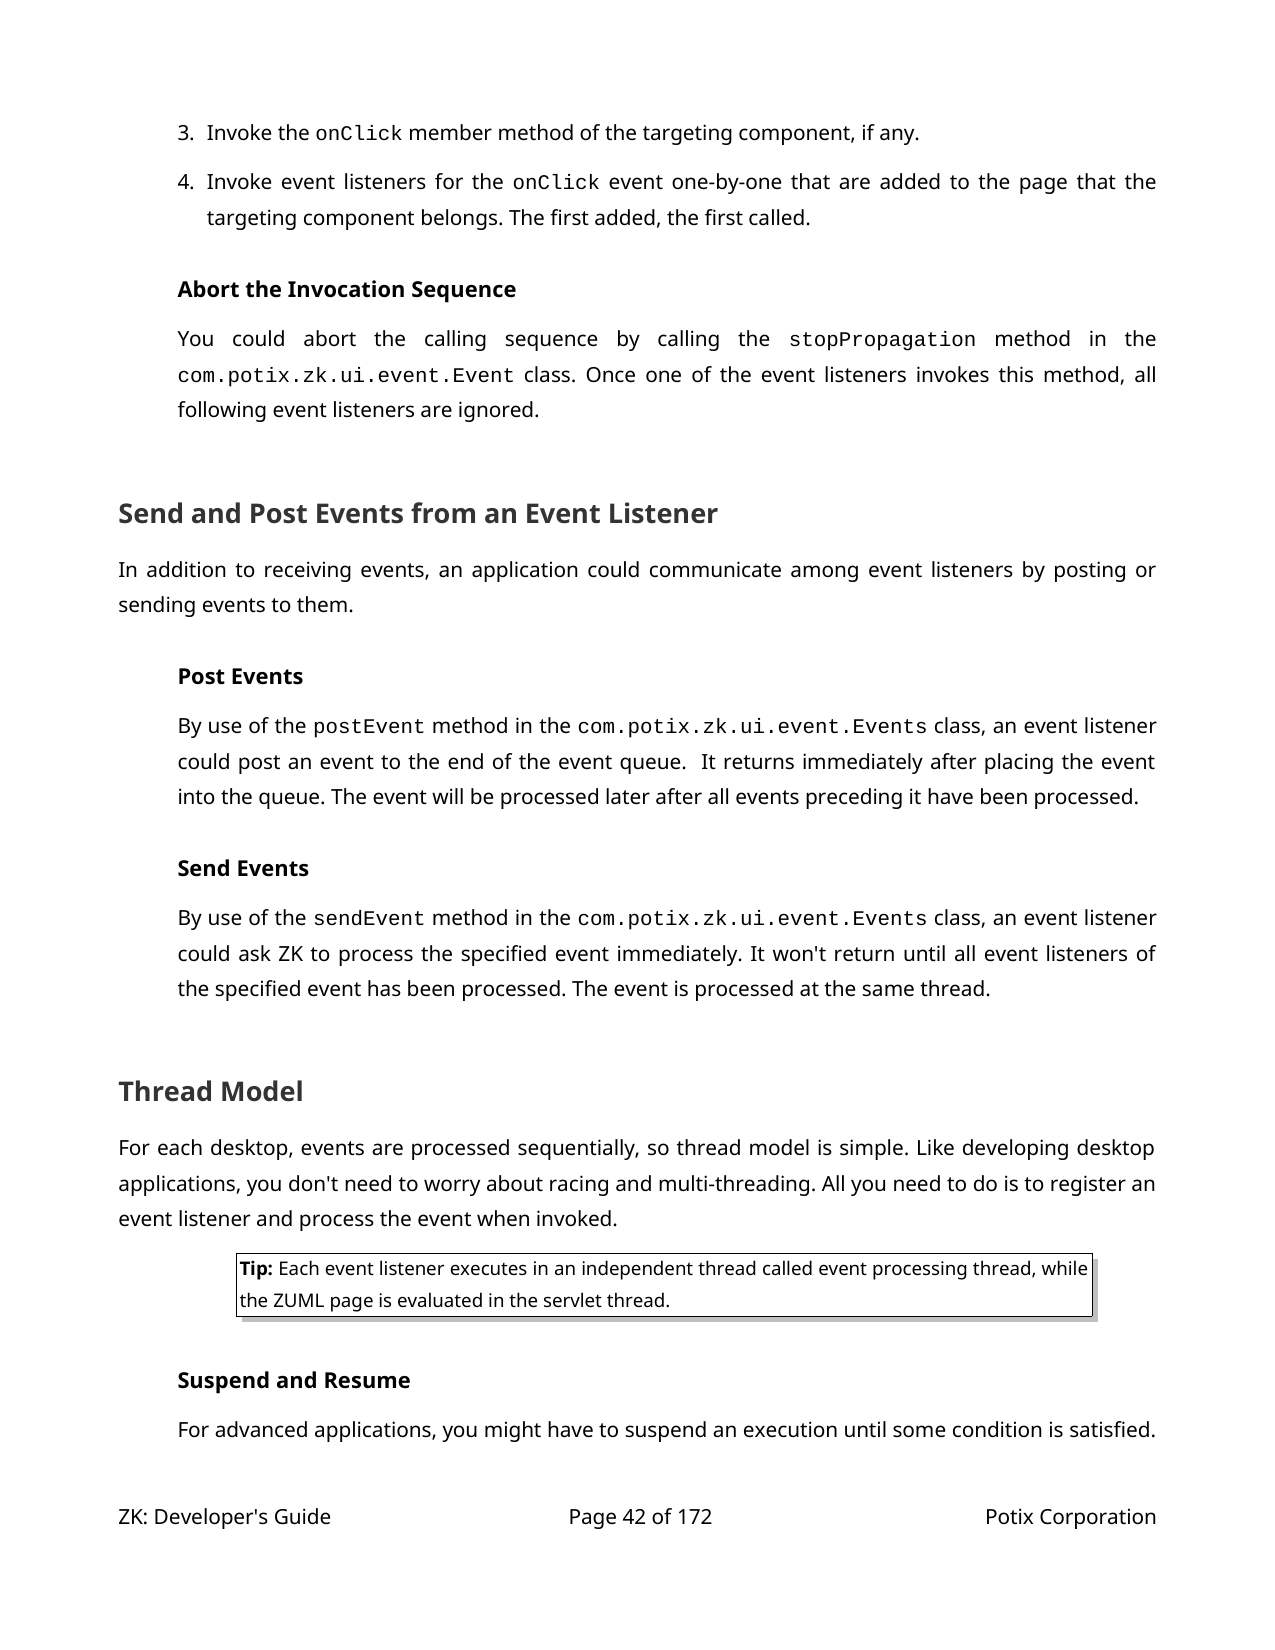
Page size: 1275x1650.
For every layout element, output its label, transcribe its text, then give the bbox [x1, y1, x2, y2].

text For each desktop, events are processed sequentially, so thread model is simple. Like developing desktop applications, you don't need to worry about racing and multi-threading. All you need to do is to register an event listener and process the event when invoked. [118, 1133, 1157, 1232]
text In addition to receiving events, an application could communicate among event listeners by posting or sending events to them. [118, 555, 1157, 618]
text By use of the postEvent method in the com.potix.zk.ui.event.Events class, an event listener could post an event to the end of the event queue. It returns immediately after placing the event into the queue. The event will be processed later after all events preceding it have been processed. [177, 711, 1157, 810]
subtitle Thread Model [118, 1073, 1157, 1110]
subtitle Suspend and Resume [177, 1365, 1157, 1395]
subtitle Send Events [177, 853, 1157, 883]
text Tip: Each event listener executes in an independent thread called event processing thread, while the ZUML page is evaluated in the servlet thread. [237, 1254, 1092, 1316]
subtitle Abort the Invocation Sequence [177, 273, 1157, 303]
list Invoke event listeners for the onClick event one-by-one that are added to the page that the targeting component belongs. The first added, the first called. [177, 167, 1157, 231]
text You could abort the calling sequence by calling the stopPropagation method in the com.potix.zk.ui.event.Event class. Once one of the event listeners invokes this method, all following event listeners are ignored. [177, 324, 1157, 423]
subtitle Post Events [177, 661, 1157, 691]
text By use of the sendEvent method in the com.potix.zk.ui.event.Events class, an event listener could ask ZK to process the specified event immediately. It won't return until all event listeners of the specified event has been processed. The event is processed at the same thread. [177, 903, 1157, 1002]
text For advanced applications, you might have to suspend an execution until some condition is satisfied. [177, 1415, 1157, 1443]
subtitle Send and Post Events from an Event Listener [118, 494, 1157, 531]
list Invoke the onClick member method of the targeting component, if any. [177, 118, 1157, 147]
